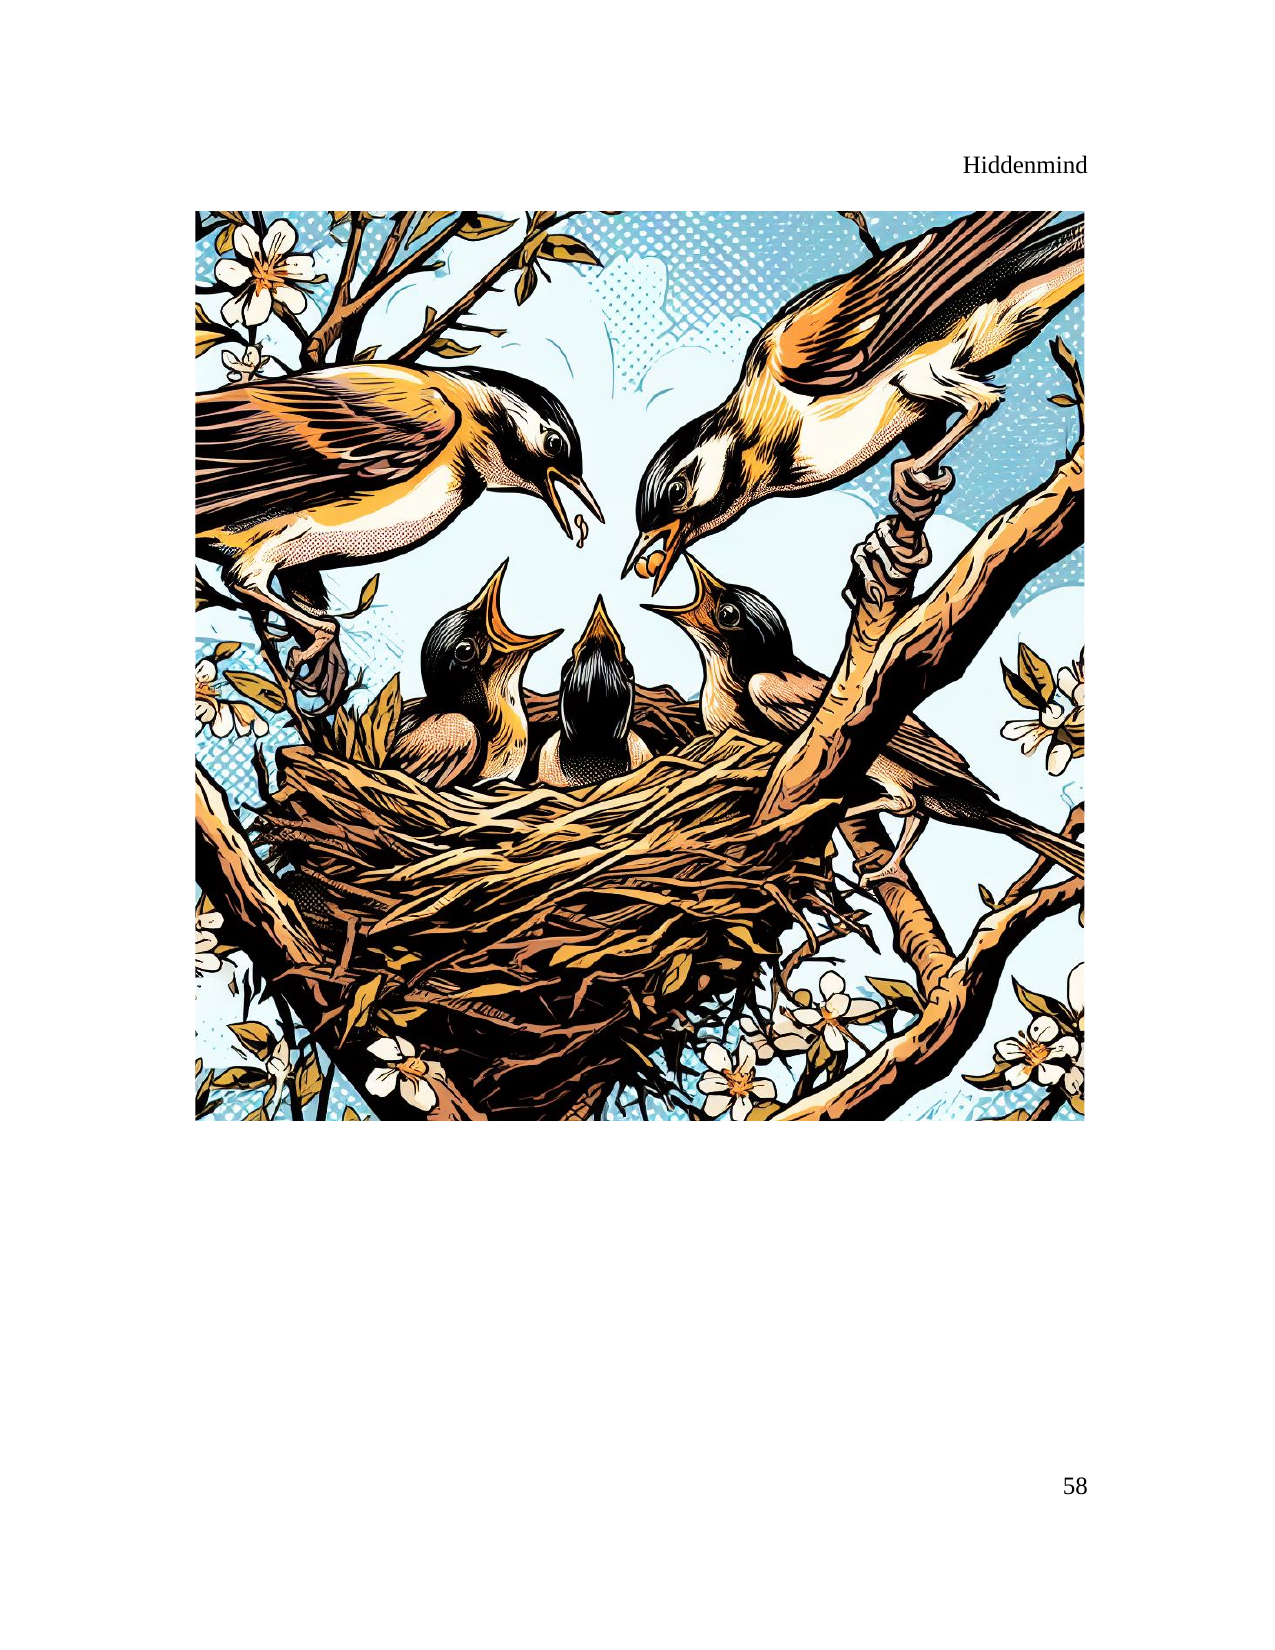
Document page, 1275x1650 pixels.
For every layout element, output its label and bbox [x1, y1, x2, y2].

picture [195, 211, 1085, 1121]
